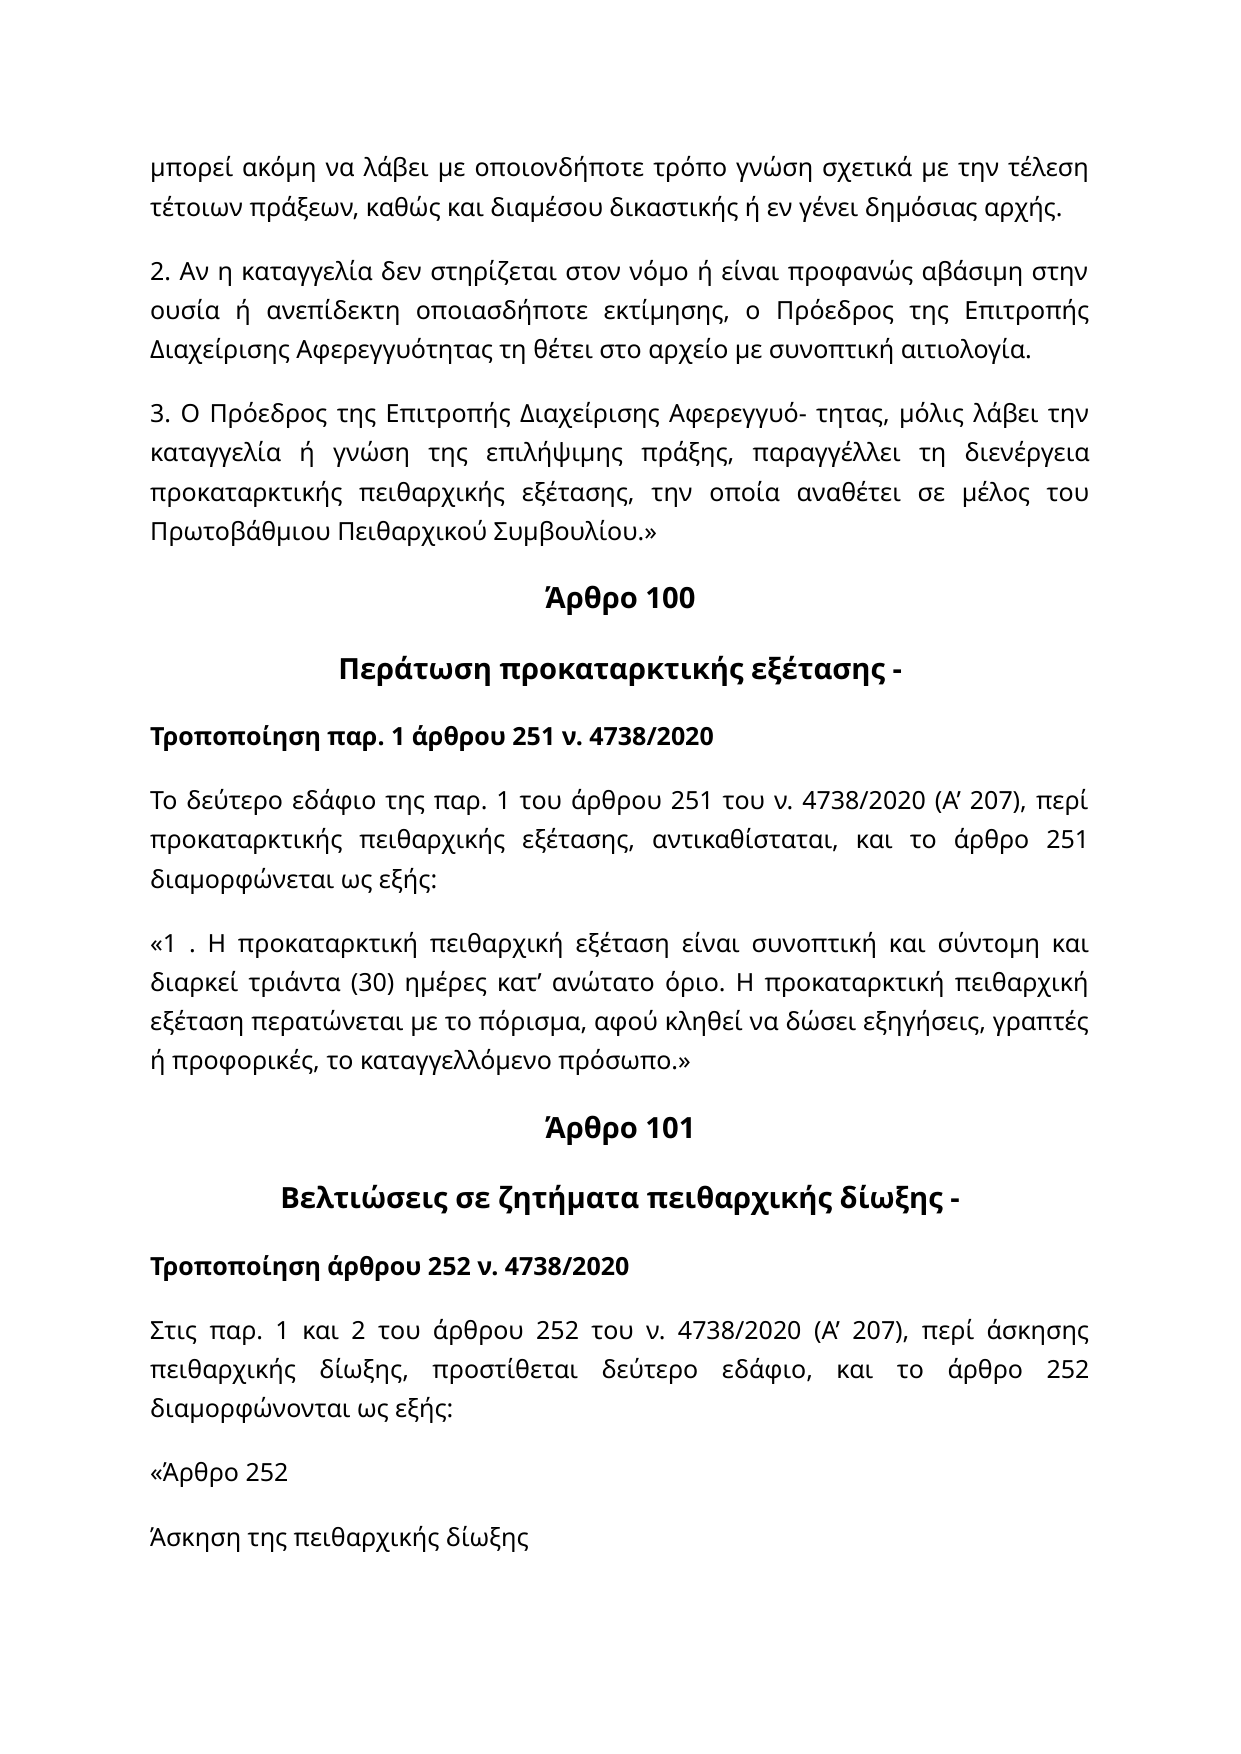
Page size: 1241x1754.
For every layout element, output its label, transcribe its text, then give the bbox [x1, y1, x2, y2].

text Στις παρ. 1 και 2 του άρθρου 252 του ν. 4738/2020 (Α’ 207), περί άσκησης πειθαρχικής δίωξης, προστίθεται δεύτερο εδάφιο, και το άρθρο 252 διαμορφώνονται ως εξής: [150, 1312, 1090, 1425]
text Τροποποίηση άρθρου 252 ν. 4738/2020 [150, 1248, 1090, 1282]
subtitle Άρθρο 100 [150, 577, 1090, 617]
text 3. Ο Πρόεδρος της Επιτροπής Διαχείρισης Αφερεγγυό- τητας, μόλις λάβει την καταγγελία ή γνώση της επιλήψιμης πράξης, παραγγέλλει τη διενέργεια προκαταρκτικής πειθαρχικής εξέτασης, την οποία αναθέτει σε μέλος του Πρωτοβάθμιου Πειθαρχικού Συμβουλίου.» [150, 396, 1090, 547]
text Το δεύτερο εδάφιο της παρ. 1 του άρθρου 251 του ν. 4738/2020 (Α’ 207), περί προκαταρκτικής πειθαρχικής εξέτασης, αντικαθίσταται, και το άρθρο 251 διαμορφώνεται ως εξής: [150, 783, 1090, 895]
text Άσκηση της πειθαρχικής δίωξης [150, 1519, 1090, 1553]
text «Άρθρο 252 [150, 1455, 1090, 1489]
subtitle Άρθρο 101 [150, 1107, 1090, 1147]
text Τροποποίηση παρ. 1 άρθρου 251 ν. 4738/2020 [150, 719, 1090, 753]
text 2. Αν η καταγγελία δεν στηρίζεται στον νόμο ή είναι προφανώς αβάσιμη στην ουσία ή ανεπίδεκτη οποιασδήποτε εκτίμησης, ο Πρόεδρος της Επιτροπής Διαχείρισης Αφερεγγυότητας τη θέτει στο αρχείο με συνοπτική αιτιολογία. [150, 253, 1090, 366]
text «1 . Η προκαταρκτική πειθαρχική εξέταση είναι συνοπτική και σύντομη και διαρκεί τριάντα (30) ημέρες κατ’ ανώτατο όριο. Η προκαταρκτική πειθαρχική εξέταση περατώνεται με το πόρισμα, αφού κληθεί να δώσει εξηγήσεις, γραπτές ή προφορικές, το καταγγελλόμενο πρόσωπο.» [150, 925, 1090, 1077]
subtitle Περάτωση προκαταρκτικής εξέτασης - [150, 648, 1090, 688]
subtitle Βελτιώσεις σε ζητήματα πειθαρχικής δίωξης - [150, 1178, 1090, 1217]
text μπορεί ακόμη να λάβει με οποιονδήποτε τρόπο γνώση σχετικά με την τέλεση τέτοιων πράξεων, καθώς και διαμέσου δικαστικής ή εν γένει δημόσιας αρχής. [150, 150, 1090, 223]
